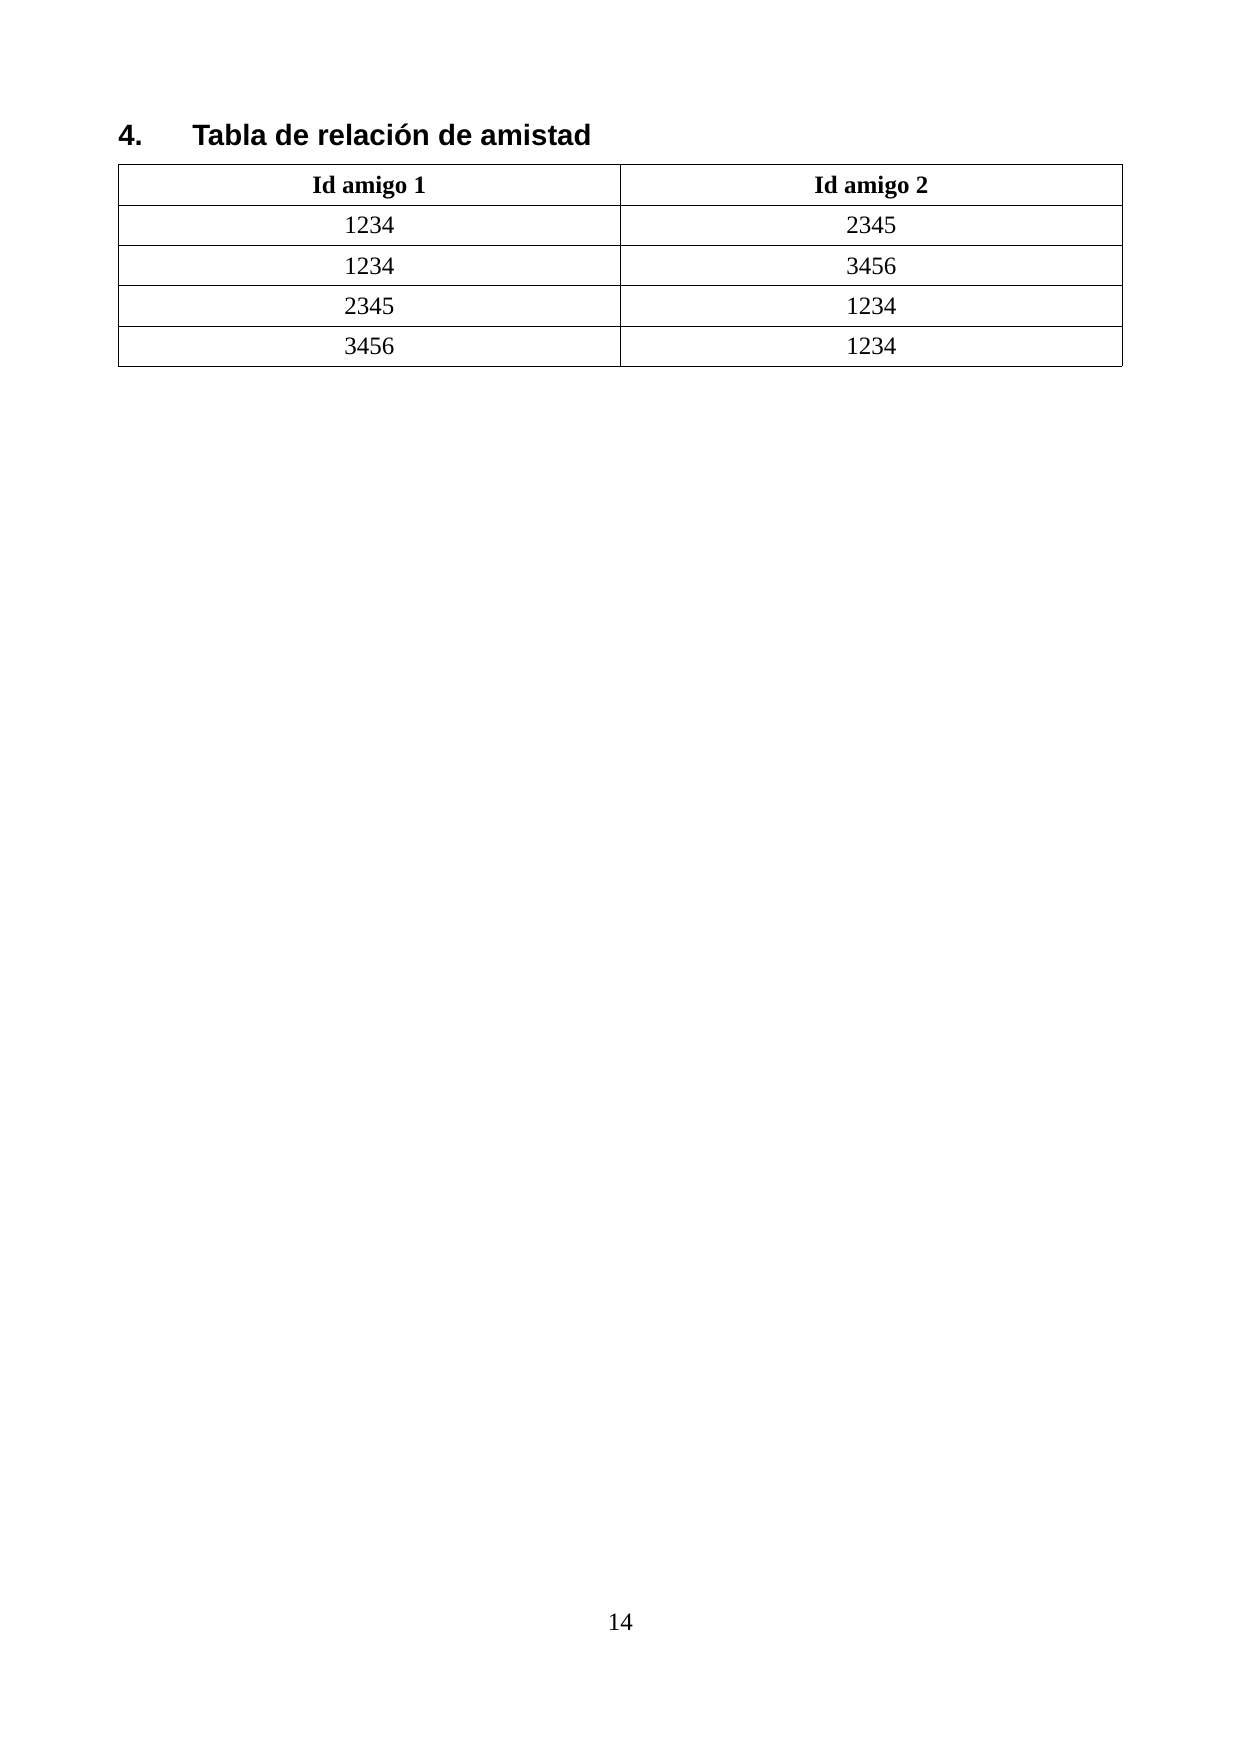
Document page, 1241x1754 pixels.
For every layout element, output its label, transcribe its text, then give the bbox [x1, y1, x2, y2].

table_cell 3456 [119, 327, 620, 366]
table_cell 1234 [621, 286, 1122, 326]
table_cell 1234 [621, 327, 1122, 366]
table_header Id amigo 1 [119, 165, 620, 205]
table_cell 2345 [621, 206, 1122, 245]
table_cell 1234 [119, 206, 620, 245]
table_cell 3456 [621, 246, 1122, 285]
table_cell 1234 [119, 246, 620, 285]
subtitle Tabla de relación de amistad [118, 118, 1122, 152]
table_header Id amigo 2 [621, 165, 1122, 205]
table_cell 2345 [119, 286, 620, 326]
